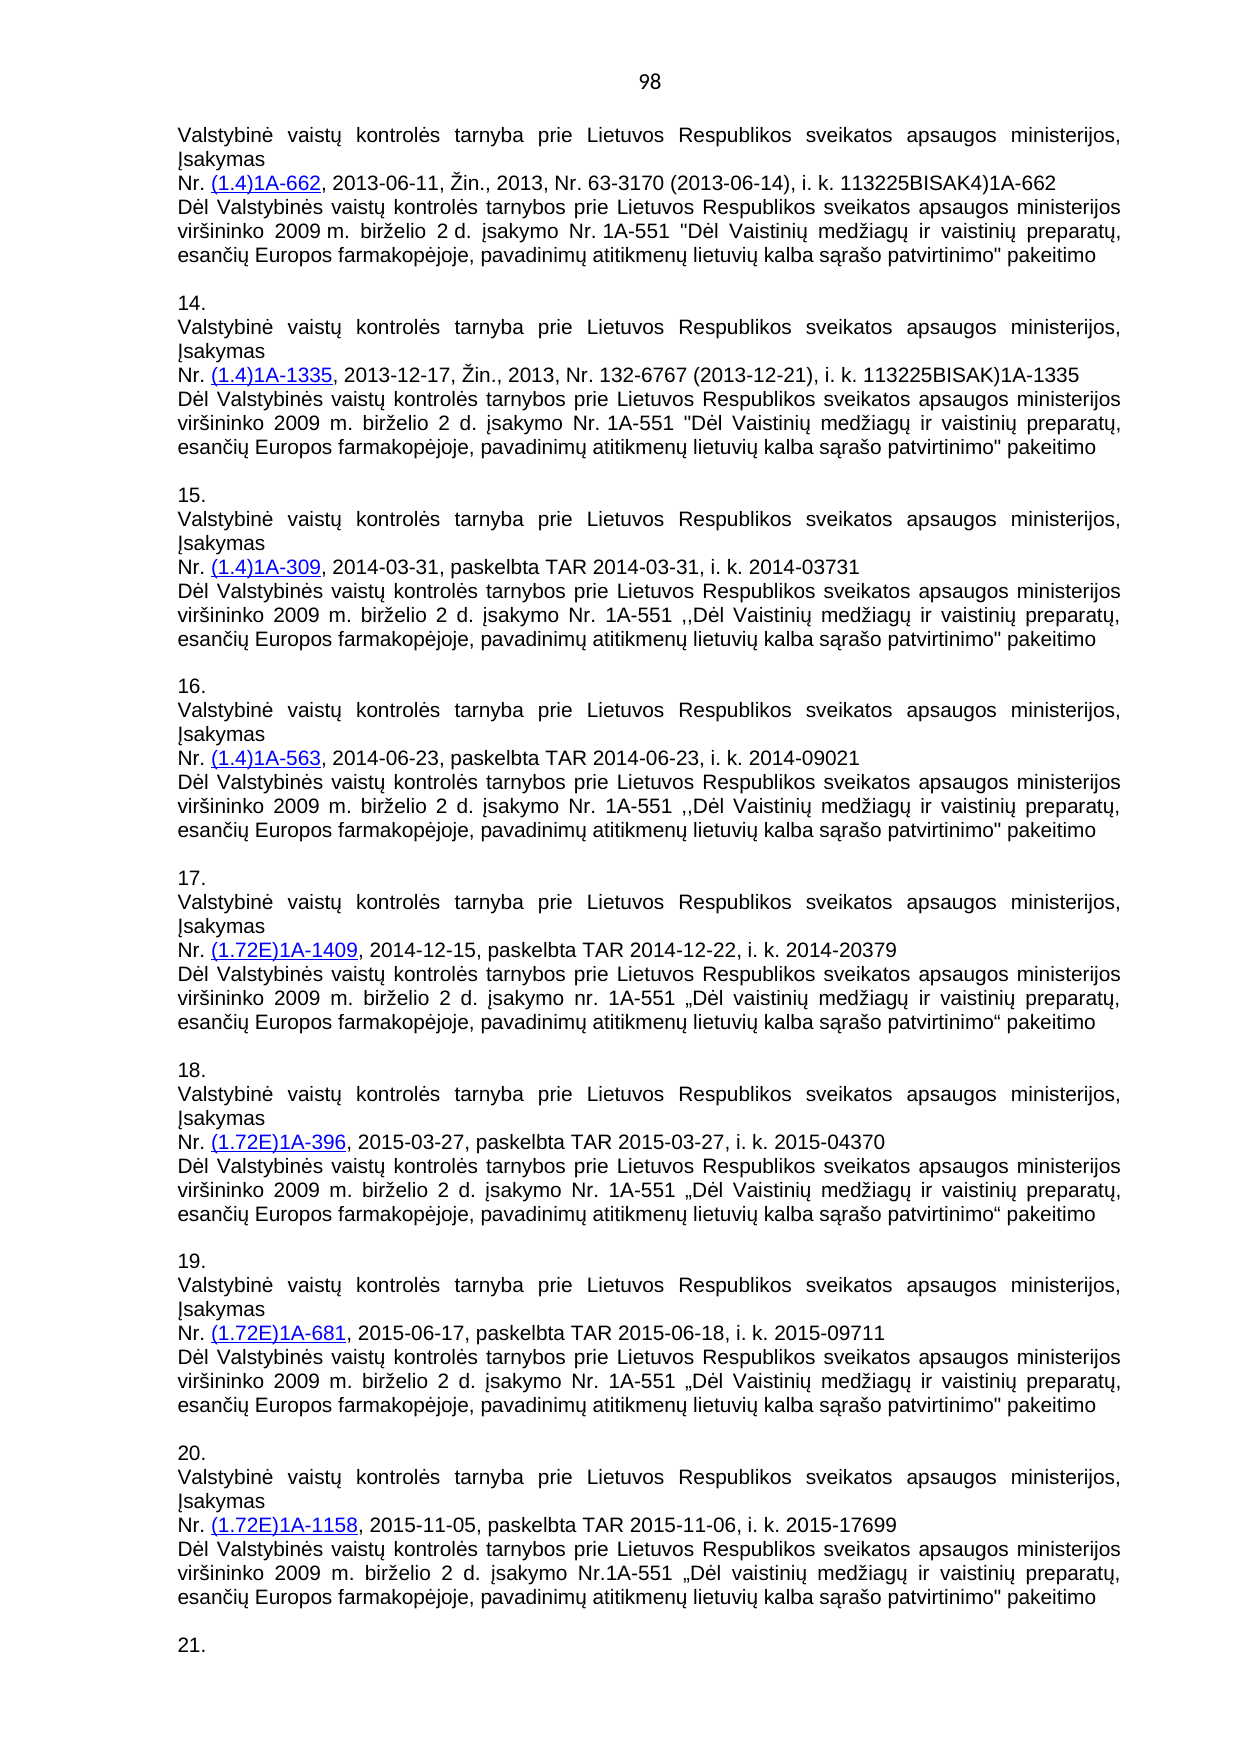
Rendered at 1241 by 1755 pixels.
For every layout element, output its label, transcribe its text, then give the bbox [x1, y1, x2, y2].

text Nr. (1.4)1A-563, 2014-06-23, paskelbta TAR 2014-06-23, i. k. 2014-09021 [177, 746, 1122, 770]
text Valstybinė vaistų kontrolės tarnyba prie Lietuvos Respublikos sveikatos apsaugos ministerijos, Įsakymas [177, 315, 1122, 363]
text Dėl Valstybinės vaistų kontrolės tarnybos prie Lietuvos Respublikos sveikatos apsaugos ministerijos viršininko 2009 m. birželio 2 d. įsakymo Nr. 1A-551 "Dėl Vaistinių medžiagų ir vaistinių preparatų, esančių Europos farmakopėjoje, pavadinimų atitikmenų lietuvių kalba sąrašo patvirtinimo" pakeitimo [177, 387, 1122, 459]
text Valstybinė vaistų kontrolės tarnyba prie Lietuvos Respublikos sveikatos apsaugos ministerijos, Įsakymas [177, 1273, 1122, 1321]
text Dėl Valstybinės vaistų kontrolės tarnybos prie Lietuvos Respublikos sveikatos apsaugos ministerijos viršininko 2009 m. birželio 2 d. įsakymo Nr. 1A-551 ,,Dėl Vaistinių medžiagų ir vaistinių preparatų, esančių Europos farmakopėjoje, pavadinimų atitikmenų lietuvių kalba sąrašo patvirtinimo" pakeitimo [177, 578, 1122, 650]
text Valstybinė vaistų kontrolės tarnyba prie Lietuvos Respublikos sveikatos apsaugos ministerijos, Įsakymas [177, 1465, 1122, 1513]
text 21. [177, 1633, 1122, 1657]
text Valstybinė vaistų kontrolės tarnyba prie Lietuvos Respublikos sveikatos apsaugos ministerijos, Įsakymas [177, 1082, 1122, 1129]
text Valstybinė vaistų kontrolės tarnyba prie Lietuvos Respublikos sveikatos apsaugos ministerijos, Įsakymas [177, 698, 1122, 746]
text 17. [177, 866, 1122, 890]
text 14. [177, 291, 1122, 315]
text 19. [177, 1249, 1122, 1273]
text Valstybinė vaistų kontrolės tarnyba prie Lietuvos Respublikos sveikatos apsaugos ministerijos, Įsakymas [177, 123, 1122, 171]
text Nr. (1.72E)1A-1158, 2015-11-05, paskelbta TAR 2015-11-06, i. k. 2015-17699 [177, 1513, 1122, 1537]
text Dėl Valstybinės vaistų kontrolės tarnybos prie Lietuvos Respublikos sveikatos apsaugos ministerijos viršininko 2009 m. birželio 2 d. įsakymo Nr. 1A-551 "Dėl Vaistinių medžiagų ir vaistinių preparatų, esančių Europos farmakopėjoje, pavadinimų atitikmenų lietuvių kalba sąrašo patvirtinimo" pakeitimo [177, 195, 1122, 267]
text 18. [177, 1058, 1122, 1082]
text Dėl Valstybinės vaistų kontrolės tarnybos prie Lietuvos Respublikos sveikatos apsaugos ministerijos viršininko 2009 m. birželio 2 d. įsakymo Nr. 1A-551 „Dėl Vaistinių medžiagų ir vaistinių preparatų, esančių Europos farmakopėjoje, pavadinimų atitikmenų lietuvių kalba sąrašo patvirtinimo" pakeitimo [177, 1345, 1122, 1417]
text Dėl Valstybinės vaistų kontrolės tarnybos prie Lietuvos Respublikos sveikatos apsaugos ministerijos viršininko 2009 m. birželio 2 d. įsakymo Nr. 1A-551 „Dėl Vaistinių medžiagų ir vaistinių preparatų, esančių Europos farmakopėjoje, pavadinimų atitikmenų lietuvių kalba sąrašo patvirtinimo“ pakeitimo [177, 1153, 1122, 1225]
text 20. [177, 1441, 1122, 1465]
text Nr. (1.4)1A-662, 2013-06-11, Žin., 2013, Nr. 63-3170 (2013-06-14), i. k. 113225BISAK4)1A-662 [177, 171, 1122, 195]
text 16. [177, 674, 1122, 698]
text Nr. (1.4)1A-309, 2014-03-31, paskelbta TAR 2014-03-31, i. k. 2014-03731 [177, 554, 1122, 578]
text Valstybinė vaistų kontrolės tarnyba prie Lietuvos Respublikos sveikatos apsaugos ministerijos, Įsakymas [177, 507, 1122, 554]
text Nr. (1.72E)1A-1409, 2014-12-15, paskelbta TAR 2014-12-22, i. k. 2014-20379 [177, 938, 1122, 962]
text Dėl Valstybinės vaistų kontrolės tarnybos prie Lietuvos Respublikos sveikatos apsaugos ministerijos viršininko 2009 m. birželio 2 d. įsakymo nr. 1A-551 „Dėl vaistinių medžiagų ir vaistinių preparatų, esančių Europos farmakopėjoje, pavadinimų atitikmenų lietuvių kalba sąrašo patvirtinimo“ pakeitimo [177, 962, 1122, 1034]
text Dėl Valstybinės vaistų kontrolės tarnybos prie Lietuvos Respublikos sveikatos apsaugos ministerijos viršininko 2009 m. birželio 2 d. įsakymo Nr.1A-551 „Dėl vaistinių medžiagų ir vaistinių preparatų, esančių Europos farmakopėjoje, pavadinimų atitikmenų lietuvių kalba sąrašo patvirtinimo" pakeitimo [177, 1537, 1122, 1609]
text Nr. (1.4)1A-1335, 2013-12-17, Žin., 2013, Nr. 132-6767 (2013-12-21), i. k. 113225BISAK)1A-1335 [177, 363, 1122, 387]
text Dėl Valstybinės vaistų kontrolės tarnybos prie Lietuvos Respublikos sveikatos apsaugos ministerijos viršininko 2009 m. birželio 2 d. įsakymo Nr. 1A-551 ,,Dėl Vaistinių medžiagų ir vaistinių preparatų, esančių Europos farmakopėjoje, pavadinimų atitikmenų lietuvių kalba sąrašo patvirtinimo" pakeitimo [177, 770, 1122, 842]
text 15. [177, 483, 1122, 507]
text Nr. (1.72E)1A-396, 2015-03-27, paskelbta TAR 2015-03-27, i. k. 2015-04370 [177, 1129, 1122, 1153]
text Nr. (1.72E)1A-681, 2015-06-17, paskelbta TAR 2015-06-18, i. k. 2015-09711 [177, 1321, 1122, 1345]
text Valstybinė vaistų kontrolės tarnyba prie Lietuvos Respublikos sveikatos apsaugos ministerijos, Įsakymas [177, 890, 1122, 938]
